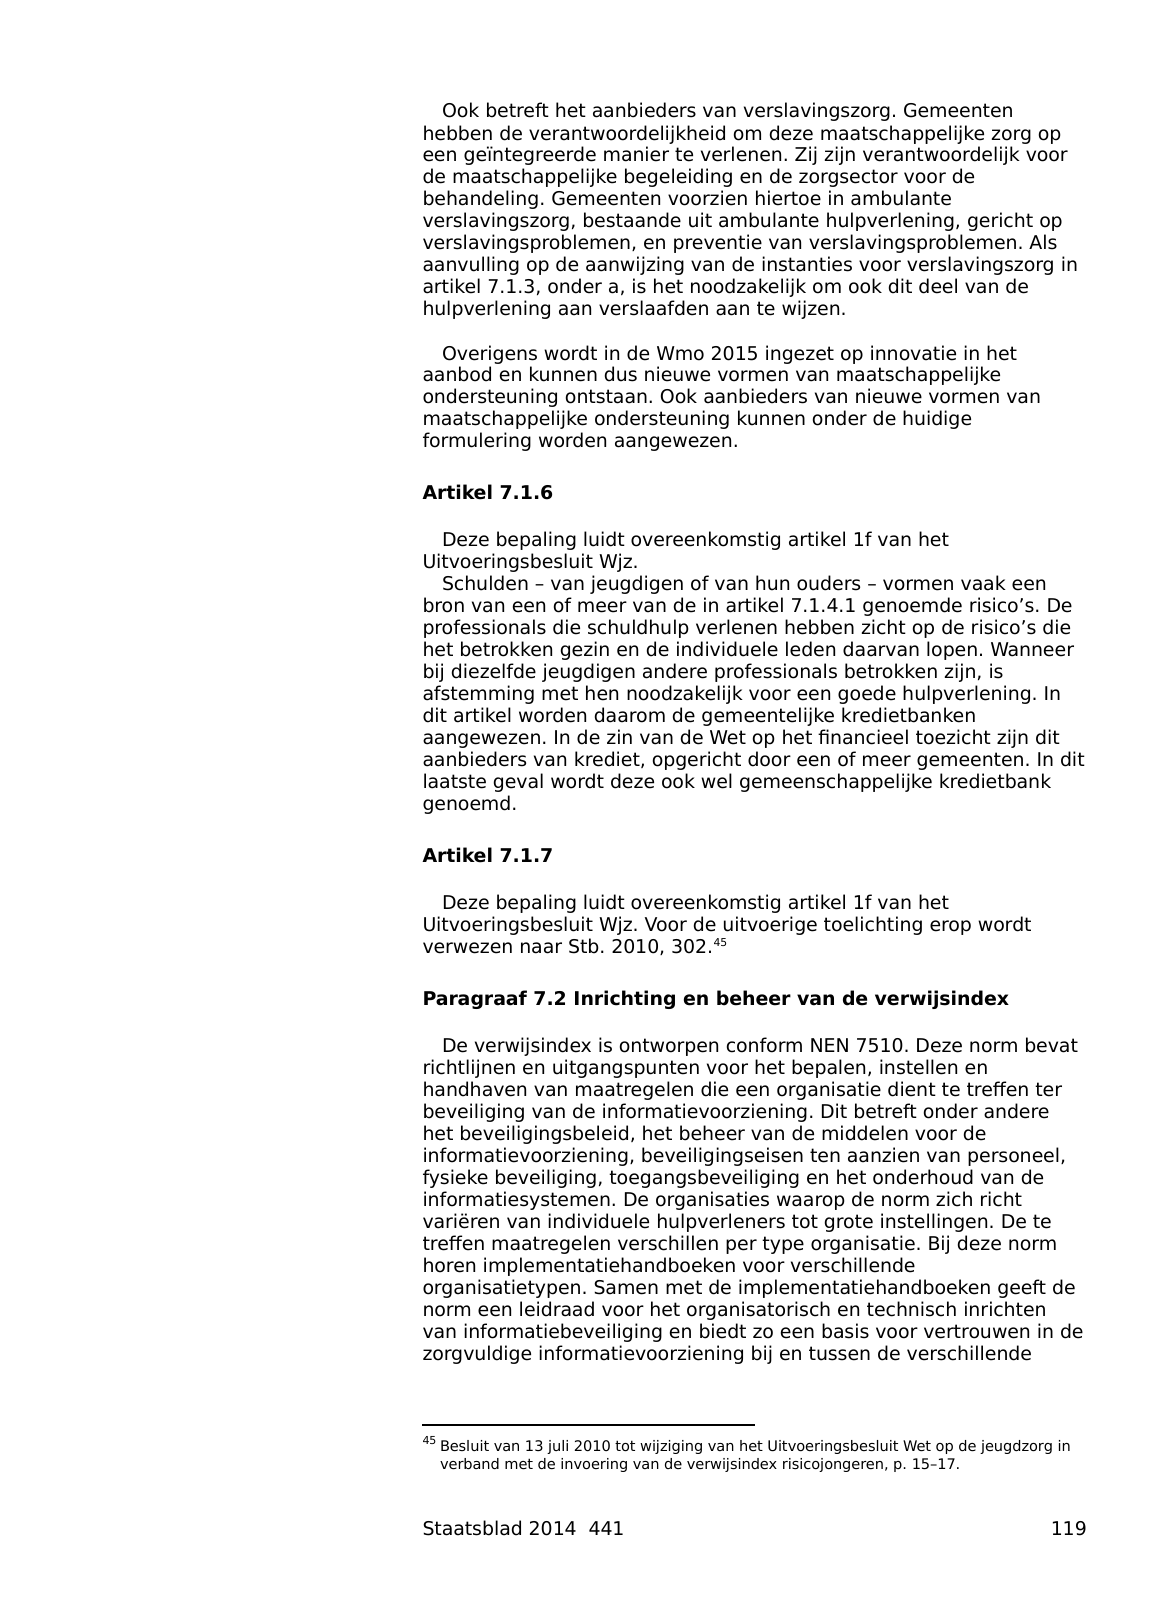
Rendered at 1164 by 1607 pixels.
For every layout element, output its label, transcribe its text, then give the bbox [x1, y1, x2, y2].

subtitle Artikel 7.1.6 [422, 482, 1087, 504]
subtitle Paragraaf 7.2 Inrichting en beheer van de verwijsindex [422, 988, 1087, 1010]
subtitle Artikel 7.1.7 [422, 845, 1087, 867]
text Schulden – van jeugdigen of van hun ouders – vormen vaak een bron van een of meer van de in artikel 7.1.4.1 genoemde risico’s. De professionals die schuldhulp verlenen hebben zicht op de risico’s die het betrokken gezin en de individuele leden daarvan lopen. Wanneer bij diezelfde jeugdigen andere professionals betrokken zijn, is afstemming met hen noodzakelijk voor een goede hulpverlening. In dit artikel worden daarom de gemeentelijke kredietbanken aangewezen. In de zin van de Wet op het financieel toezicht zijn dit aanbieders van krediet, opgericht door een of meer gemeenten. In dit laatste geval wordt deze ook wel gemeenschappelijke kredietbank genoemd. [422, 573, 1087, 815]
text Deze bepaling luidt overeenkomstig artikel 1f van het Uitvoeringsbesluit Wjz. [422, 529, 1087, 573]
text Ook betreft het aanbieders van verslavingszorg. Gemeenten hebben de verantwoordelijkheid om deze maatschappelijke zorg op een geïntegreerde manier te verlenen. Zij zijn verantwoordelijk voor de maatschappelijke begeleiding en de zorgsector voor de behandeling. Gemeenten voorzien hiertoe in ambulante verslavingszorg, bestaande uit ambulante hulpverlening, gericht op verslavingsproblemen, en preventie van verslavingsproblemen. Als aanvulling op de aanwijzing van de instanties voor verslavingszorg in artikel 7.1.3, onder a, is het noodzakelijk om ook dit deel van de hulpverlening aan verslaafden aan te wijzen. [422, 100, 1087, 320]
text De verwijsindex is ontworpen conform NEN 7510. Deze norm bevat richtlijnen en uitgangspunten voor het bepalen, instellen en handhaven van maatregelen die een organisatie dient te treffen ter beveiliging van de informatievoorziening. Dit betreft onder andere het beveiligingsbeleid, het beheer van de middelen voor de informatievoorziening, beveiligingseisen ten aanzien van personeel, fysieke beveiliging, toegangsbeveiliging en het onderhoud van de informatiesystemen. De organisaties waarop de norm zich richt variëren van individuele hulpverleners tot grote instellingen. De te treffen maatregelen verschillen per type organisatie. Bij deze norm horen implementatiehandboeken voor verschillende organisatietypen. Samen met de implementatiehandboeken geeft de norm een leidraad voor het organisatorisch en technisch inrichten van informatiebeveiliging en biedt zo een basis voor vertrouwen in de zorgvuldige informatievoorziening bij en tussen de verschillende [422, 1035, 1087, 1364]
text Besluit van 13 juli 2010 tot wijziging van het Uitvoeringsbesluit Wet op de jeugdzorg in verband met de invoering van de verwijsindex risicojongeren, p. 15–17. [422, 1434, 1087, 1473]
text Deze bepaling luidt overeenkomstig artikel 1f van het Uitvoeringsbesluit Wjz. Voor de uitvoerige toelichting erop wordt verwezen naar Stb. 2010, 302. [422, 892, 1087, 958]
text Overigens wordt in de Wmo 2015 ingezet op innovatie in het aanbod en kunnen dus nieuwe vormen van maatschappelijke ondersteuning ontstaan. Ook aanbieders van nieuwe vormen van maatschappelijke ondersteuning kunnen onder de huidige formulering worden aangewezen. [422, 342, 1087, 452]
